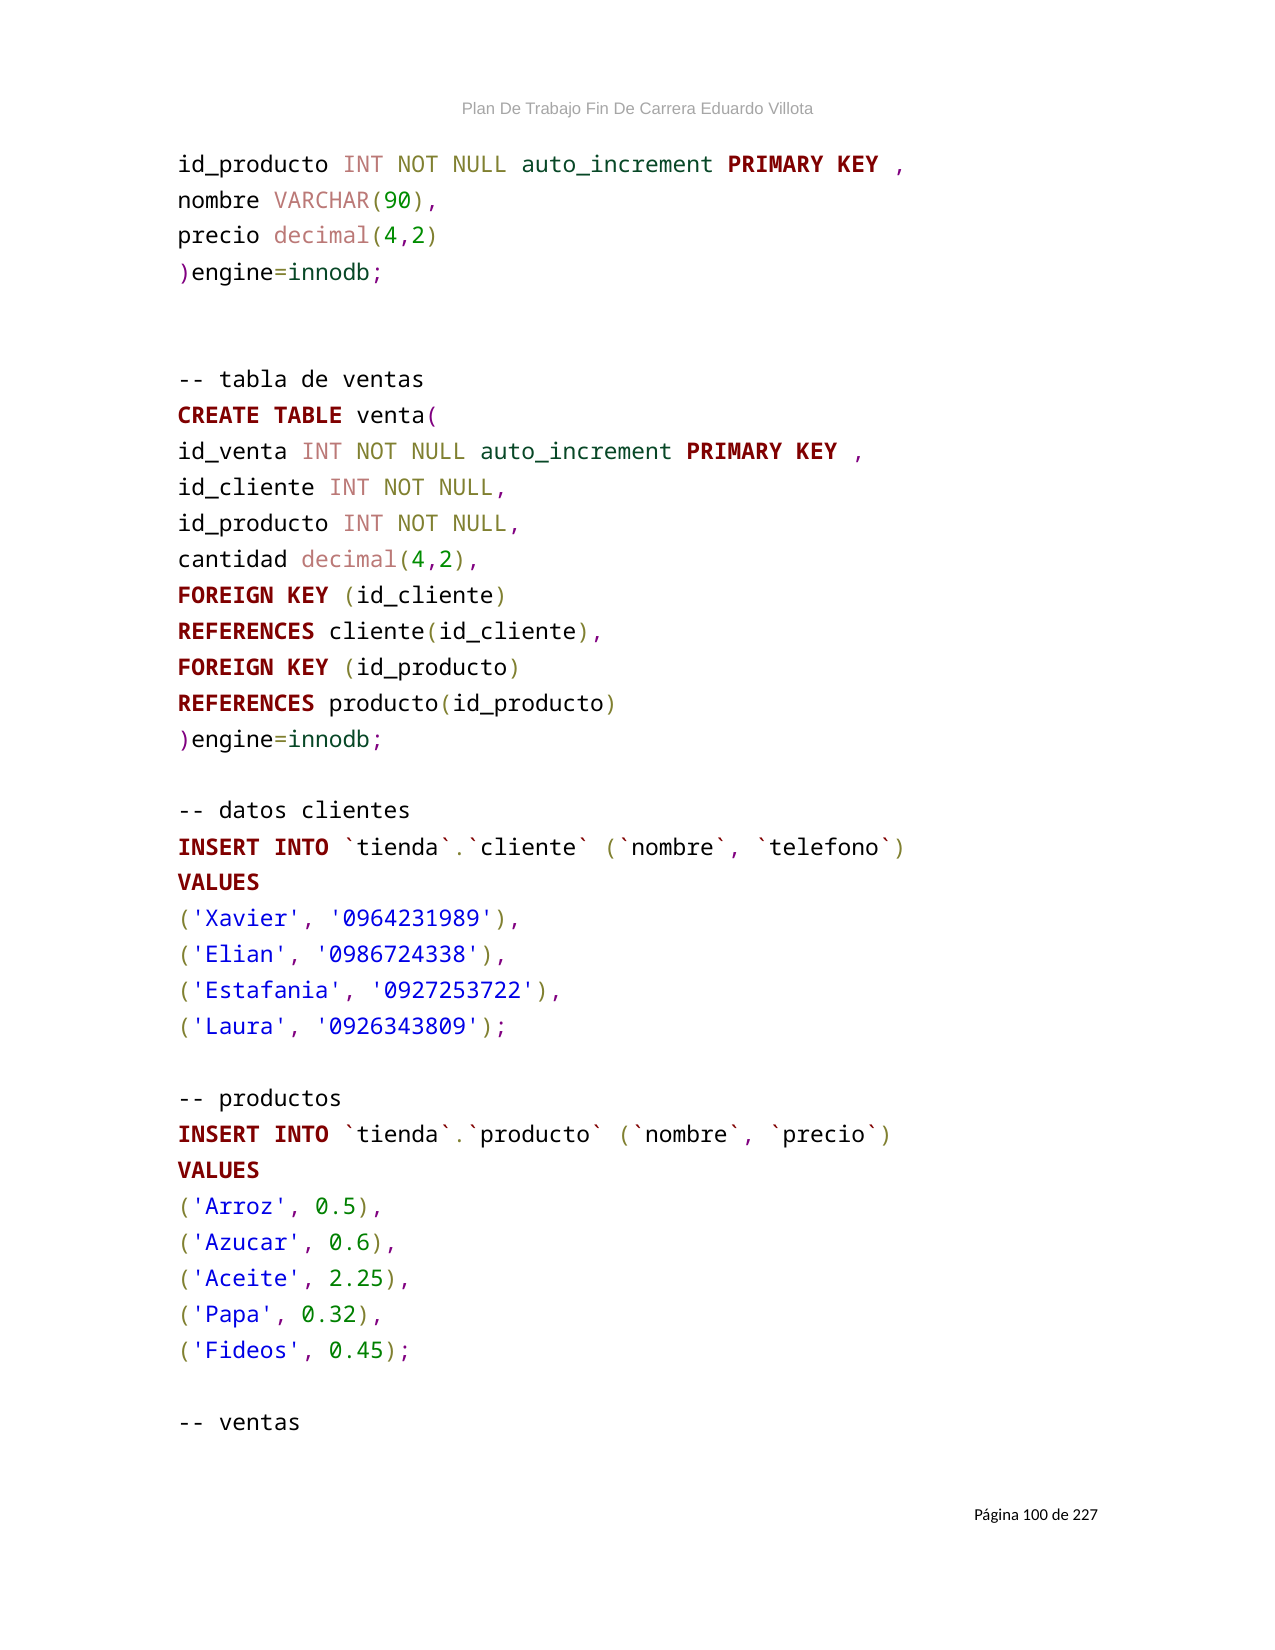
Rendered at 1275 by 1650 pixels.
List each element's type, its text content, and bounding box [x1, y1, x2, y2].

text )engine=innodb; [177, 723, 1098, 754]
text nombre VARCHAR(90), [177, 183, 1098, 215]
text cantidad decimal(4,2), [177, 543, 1098, 574]
text ('Azucar', 0.6), [177, 1226, 1098, 1257]
text ('Fideos', 0.45); [177, 1333, 1098, 1365]
text id_producto INT NOT NULL, [177, 507, 1098, 538]
text id_cliente INT NOT NULL, [177, 471, 1098, 502]
text ('Aceite', 2.25), [177, 1262, 1098, 1293]
text VALUES [177, 1154, 1098, 1185]
text ('Estafania', '0927253722'), [177, 974, 1098, 1005]
text CREATE TABLE venta( [177, 399, 1098, 430]
text ('Xavier', '0964231989'), [177, 902, 1098, 933]
text FOREIGN KEY (id_cliente) [177, 579, 1098, 610]
text VALUES [177, 866, 1098, 898]
text )engine=innodb; [177, 255, 1098, 287]
text ('Elian', '0986724338'), [177, 938, 1098, 969]
text -- datos clientes [177, 794, 1098, 826]
text id_venta INT NOT NULL auto_increment PRIMARY KEY , [177, 435, 1098, 466]
text -- ventas [177, 1405, 1098, 1437]
text INSERT INTO `tienda`.`producto` (`nombre`, `precio`) [177, 1118, 1098, 1149]
text INSERT INTO `tienda`.`cliente` (`nombre`, `telefono`) [177, 830, 1098, 862]
text REFERENCES cliente(id_cliente), [177, 615, 1098, 646]
text REFERENCES producto(id_producto) [177, 687, 1098, 718]
text ('Laura', '0926343809'); [177, 1010, 1098, 1041]
text id_producto INT NOT NULL auto_increment PRIMARY KEY , [177, 148, 1098, 179]
text precio decimal(4,2) [177, 219, 1098, 251]
text -- productos [177, 1082, 1098, 1113]
text ('Arroz', 0.5), [177, 1190, 1098, 1221]
text FOREIGN KEY (id_producto) [177, 651, 1098, 682]
text -- tabla de ventas [177, 363, 1098, 394]
text ('Papa', 0.32), [177, 1298, 1098, 1329]
